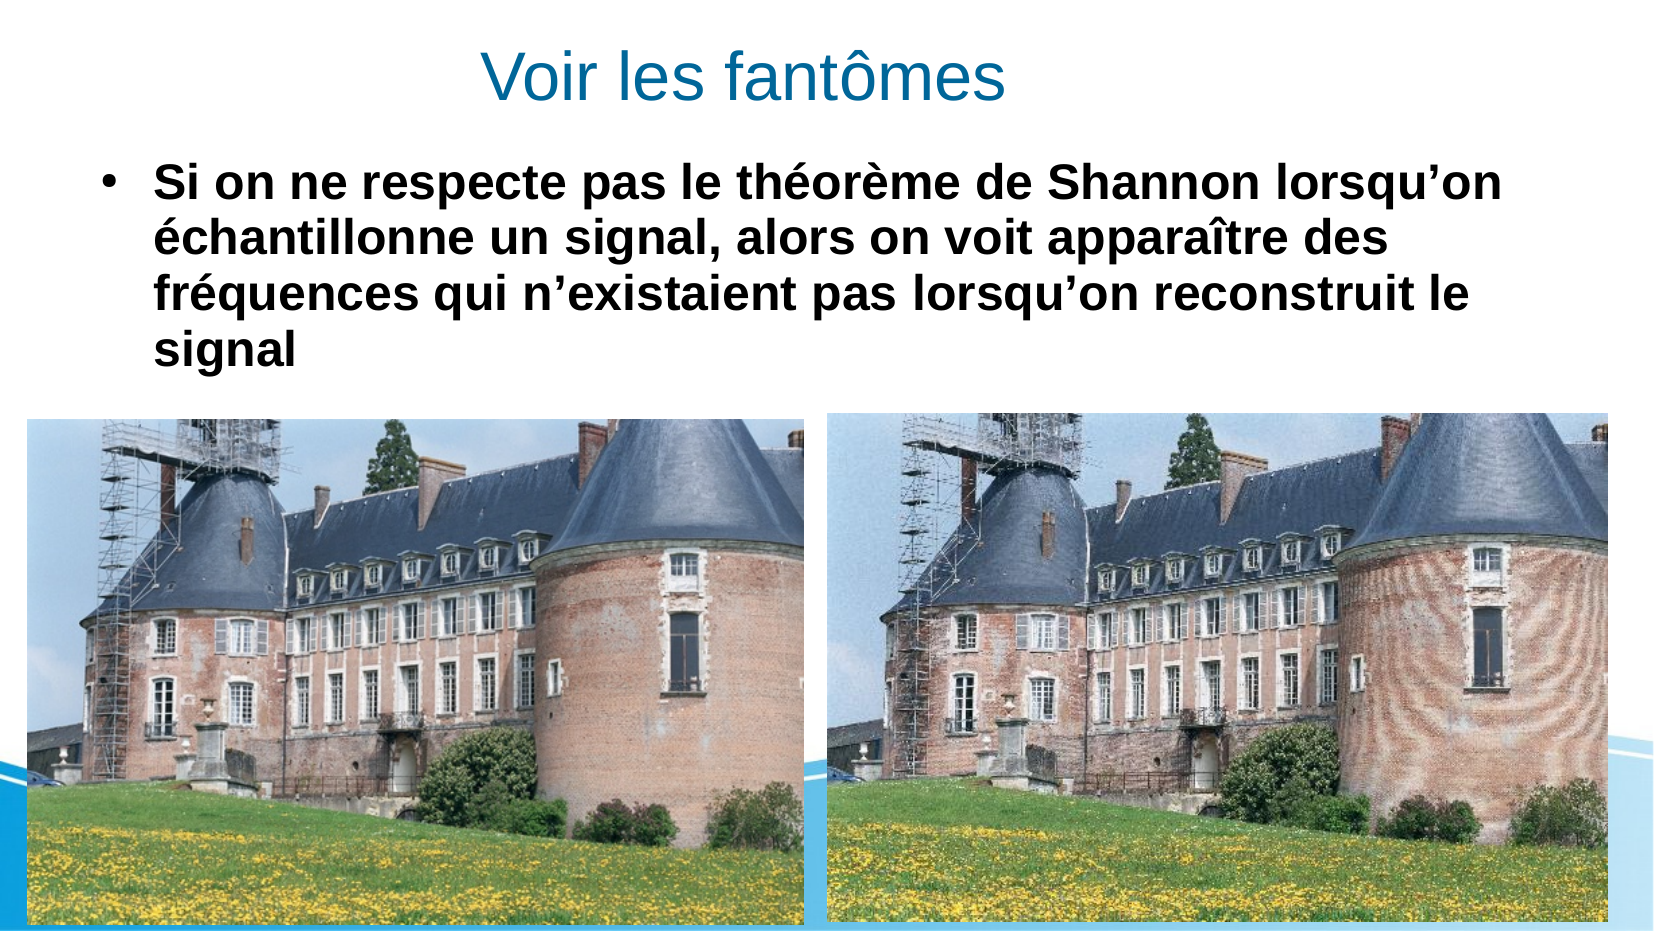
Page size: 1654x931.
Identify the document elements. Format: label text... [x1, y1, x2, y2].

list Si on ne respecte pas le théorème de Shannon lorsqu’on échantillonne un signal, alors on voit apparaître des fréquences qui n’existaient pas lorsqu’on reconstruit le signal [82, 153, 1571, 931]
picture [827, 413, 1654, 931]
picture [0, 419, 804, 931]
title Voir les fantômes [0, 0, 1489, 154]
